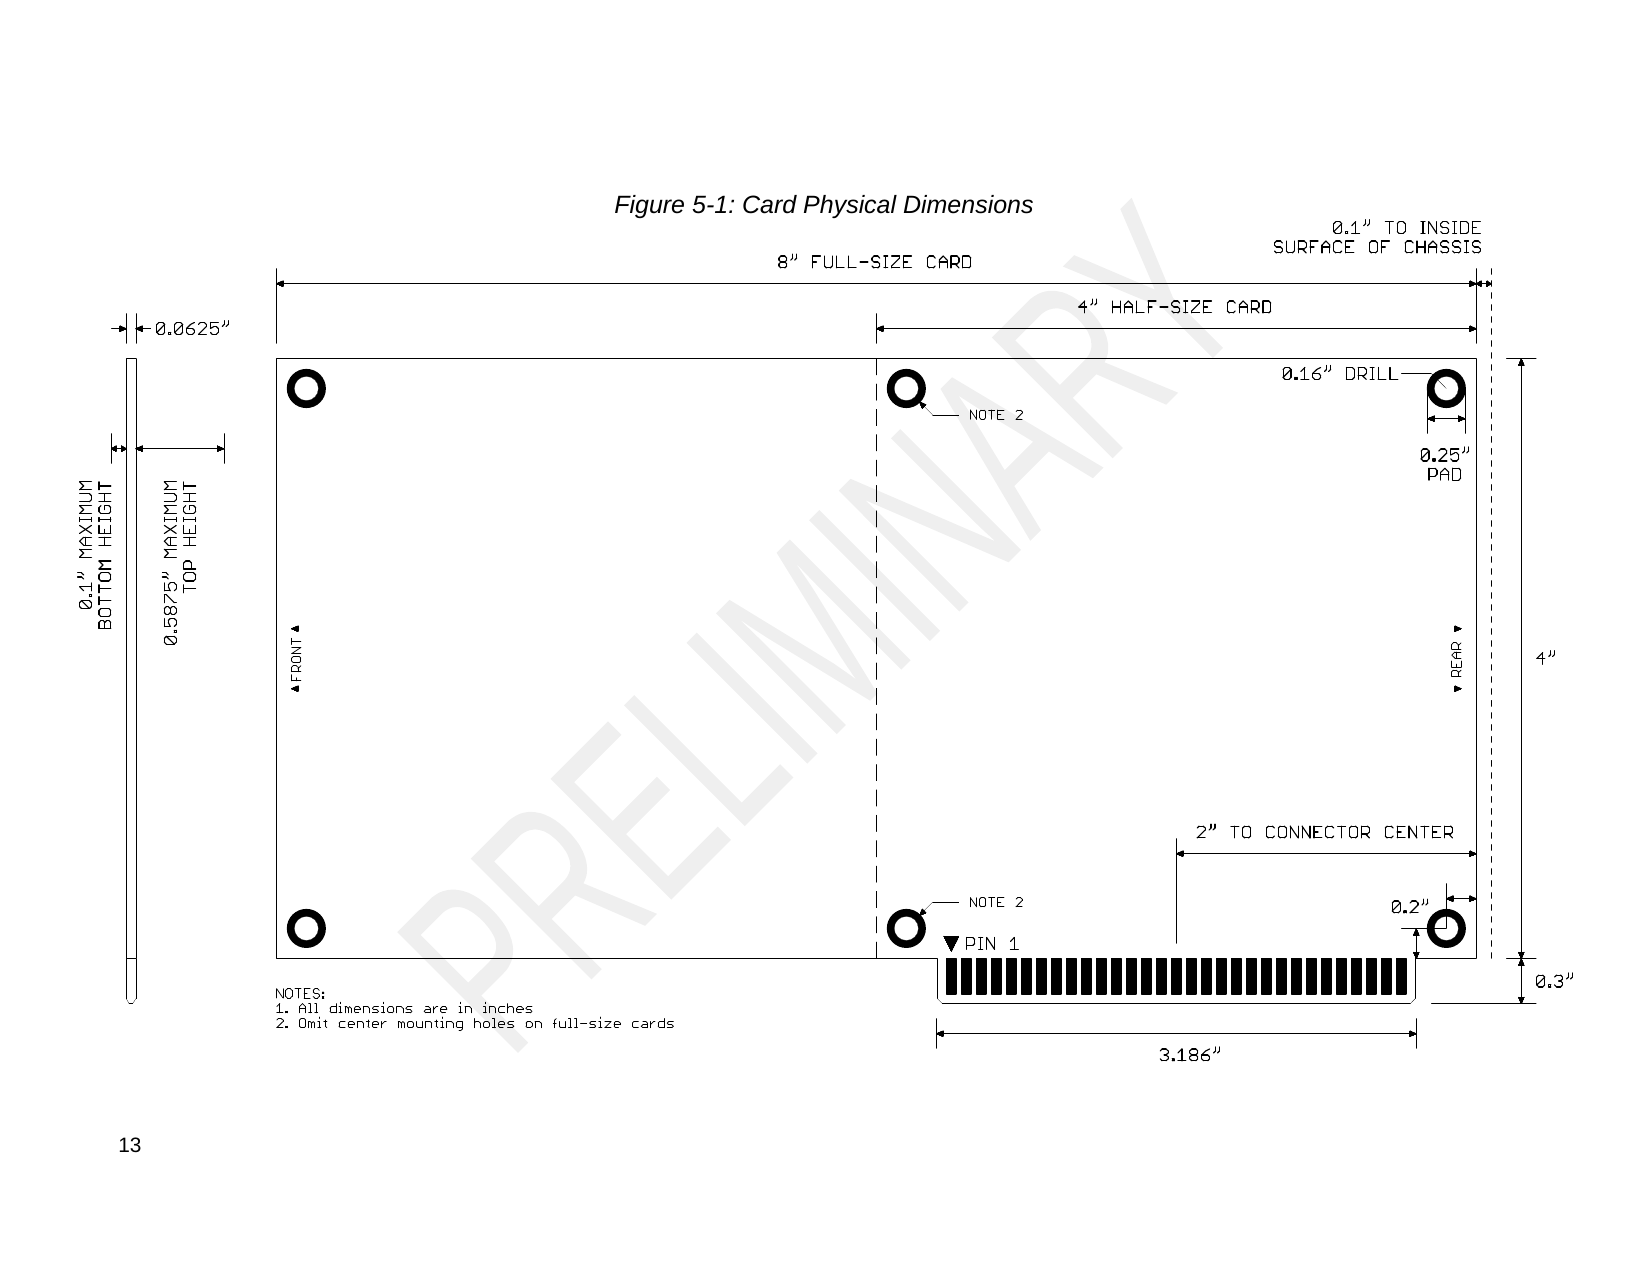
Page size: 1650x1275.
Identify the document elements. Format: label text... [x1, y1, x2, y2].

text Figure 5-1: Card Physical Dimensions [76, 189, 1574, 218]
